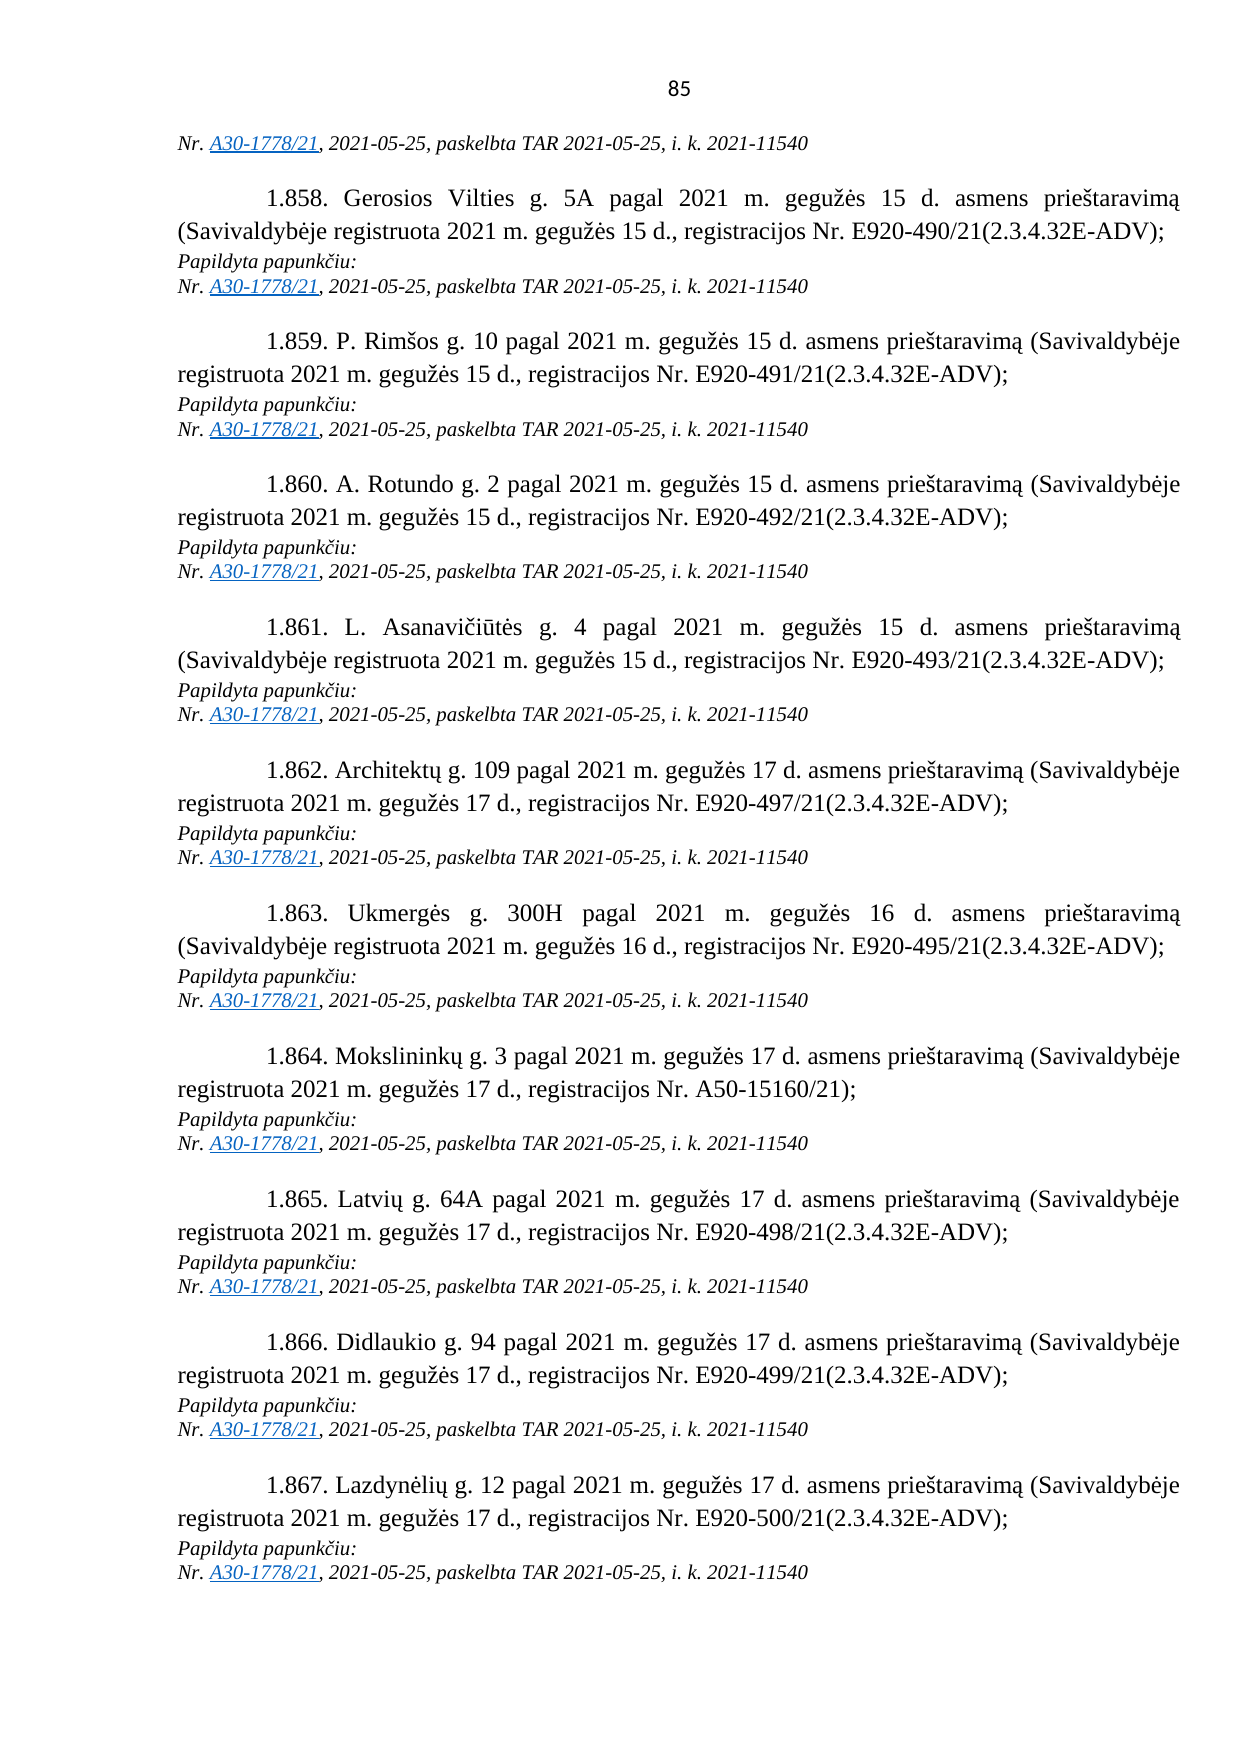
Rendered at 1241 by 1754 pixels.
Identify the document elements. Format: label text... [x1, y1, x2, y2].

text 1.859. P. Rimšos g. 10 pagal 2021 m. gegužės 15 d. asmens prieštaravimą (Savivaldybėje registruota 2021 m. gegužės 15 d., registracijos Nr. E920-491/21(2.3.4.32E-ADV); [177, 326, 1181, 388]
text 1.862. Architektų g. 109 pagal 2021 m. gegužės 17 d. asmens prieštaravimą (Savivaldybėje registruota 2021 m. gegužės 17 d., registracijos Nr. E920-497/21(2.3.4.32E-ADV); [177, 755, 1181, 817]
text Papildyta papunkčiu: [177, 535, 1181, 559]
text Papildyta papunkčiu: [177, 821, 1181, 845]
text 1.858. Gerosios Vilties g. 5A pagal 2021 m. gegužės 15 d. asmens prieštaravimą (Savivaldybėje registruota 2021 m. gegužės 15 d., registracijos Nr. E920-490/21(2.3.4.32E-ADV); [177, 183, 1181, 245]
text 1.860. A. Rotundo g. 2 pagal 2021 m. gegužės 15 d. asmens prieštaravimą (Savivaldybėje registruota 2021 m. gegužės 15 d., registracijos Nr. E920-492/21(2.3.4.32E-ADV); [177, 469, 1181, 531]
text 1.866. Didlaukio g. 94 pagal 2021 m. gegužės 17 d. asmens prieštaravimą (Savivaldybėje registruota 2021 m. gegužės 17 d., registracijos Nr. E920-499/21(2.3.4.32E-ADV); [177, 1327, 1181, 1388]
text Nr. A30-1778/21, 2021-05-25, paskelbta TAR 2021-05-25, i. k. 2021-11540 [177, 1274, 1181, 1298]
text Nr. A30-1778/21, 2021-05-25, paskelbta TAR 2021-05-25, i. k. 2021-11540 [177, 559, 1181, 583]
text 1.863. Ukmergės g. 300H pagal 2021 m. gegužės 16 d. asmens prieštaravimą (Savivaldybėje registruota 2021 m. gegužės 16 d., registracijos Nr. E920-495/21(2.3.4.32E-ADV); [177, 898, 1181, 960]
text Papildyta papunkčiu: [177, 1107, 1181, 1131]
text Nr. A30-1778/21, 2021-05-25, paskelbta TAR 2021-05-25, i. k. 2021-11540 [177, 416, 1181, 441]
text Papildyta papunkčiu: [177, 1393, 1181, 1417]
text Nr. A30-1778/21, 2021-05-25, paskelbta TAR 2021-05-25, i. k. 2021-11540 [177, 988, 1181, 1012]
text 1.861. L. Asanavičiūtės g. 4 pagal 2021 m. gegužės 15 d. asmens prieštaravimą (Savivaldybėje registruota 2021 m. gegužės 15 d., registracijos Nr. E920-493/21(2.3.4.32E-ADV); [177, 612, 1181, 674]
text Nr. A30-1778/21, 2021-05-25, paskelbta TAR 2021-05-25, i. k. 2021-11540 [177, 273, 1181, 298]
text Papildyta papunkčiu: [177, 1536, 1181, 1560]
text Nr. A30-1778/21, 2021-05-25, paskelbta TAR 2021-05-25, i. k. 2021-11540 [177, 131, 1181, 155]
text Nr. A30-1778/21, 2021-05-25, paskelbta TAR 2021-05-25, i. k. 2021-11540 [177, 1417, 1181, 1441]
text Papildyta papunkčiu: [177, 678, 1181, 702]
text Nr. A30-1778/21, 2021-05-25, paskelbta TAR 2021-05-25, i. k. 2021-11540 [177, 1131, 1181, 1155]
text Nr. A30-1778/21, 2021-05-25, paskelbta TAR 2021-05-25, i. k. 2021-11540 [177, 845, 1181, 869]
text Nr. A30-1778/21, 2021-05-25, paskelbta TAR 2021-05-25, i. k. 2021-11540 [177, 702, 1181, 726]
text 1.864. Mokslininkų g. 3 pagal 2021 m. gegužės 17 d. asmens prieštaravimą (Savivaldybėje registruota 2021 m. gegužės 17 d., registracijos Nr. A50-15160/21); [177, 1041, 1181, 1103]
text Nr. A30-1778/21, 2021-05-25, paskelbta TAR 2021-05-25, i. k. 2021-11540 [177, 1560, 1181, 1584]
text Papildyta papunkčiu: [177, 964, 1181, 988]
text 1.867. Lazdynėlių g. 12 pagal 2021 m. gegužės 17 d. asmens prieštaravimą (Savivaldybėje registruota 2021 m. gegužės 17 d., registracijos Nr. E920-500/21(2.3.4.32E-ADV); [177, 1470, 1181, 1531]
text Papildyta papunkčiu: [177, 392, 1181, 416]
text Papildyta papunkčiu: [177, 249, 1181, 273]
text 1.865. Latvių g. 64A pagal 2021 m. gegužės 17 d. asmens prieštaravimą (Savivaldybėje registruota 2021 m. gegužės 17 d., registracijos Nr. E920-498/21(2.3.4.32E-ADV); [177, 1184, 1181, 1246]
text Papildyta papunkčiu: [177, 1250, 1181, 1274]
